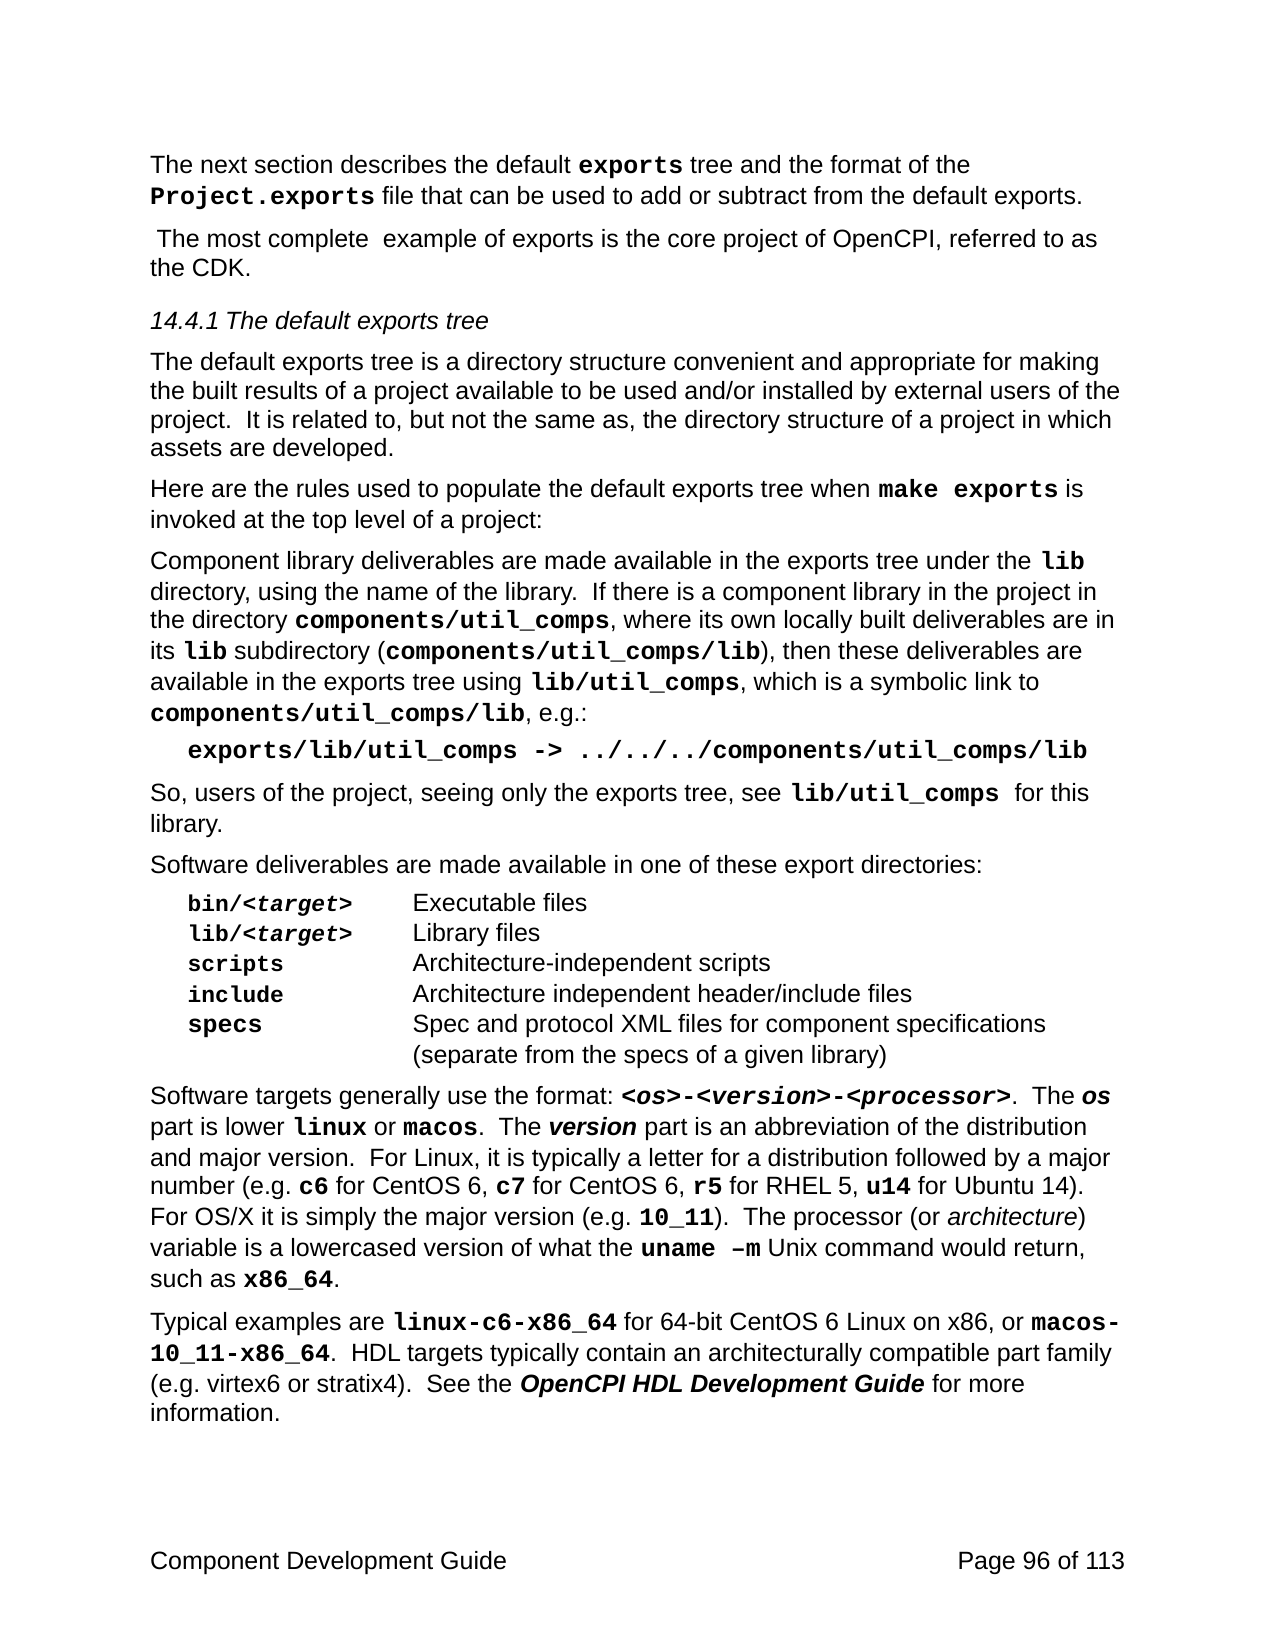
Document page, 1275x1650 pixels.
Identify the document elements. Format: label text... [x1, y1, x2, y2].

text Component library deliverables are made available in the exports tree under the lib directory, using the name of the library. If there is a component library in the project in the directory components/util_comps, where its own locally built deliverables are in its lib subdirectory (components/util_comps/lib), then these deliverables are available in the exports tree using lib/util_comps, which is a symbolic link to components/util_comps/lib, e.g.: [150, 546, 1125, 729]
text bin/<target> Executable files lib/<target> Library files scripts Architecture-independent scripts include Architecture independent header/include files specs Spec and protocol XML files for component specifications (separate from the specs of a given library) [187, 888, 1125, 1069]
subtitle The default exports tree [150, 306, 1125, 335]
text Here are the rules used to populate the default exports tree when make exports is invoked at the top level of a project: [150, 474, 1125, 534]
text So, users of the project, seeing only the exports tree, see lib/util_comps for this library. [150, 778, 1125, 838]
text The most complete example of exports is the core project of OpenCPI, referred to as the CDK. [150, 224, 1125, 281]
text Software deliverables are made available in one of these export directories: [150, 850, 1125, 879]
text The next section describes the default exports tree and the format of the Project.exports file that can be used to add or subtract from the default exports. [150, 150, 1125, 212]
text Software targets generally use the format: <os>-<version>-<processor>. The os part is lower linux or macos. The version part is an abbreviation of the distribution and major version. For Linux, it is typically a letter for a distribution followed by a major number (e.g. c6 for CentOS 6, c7 for CentOS 6, r5 for RHEL 5, u14 for Ubuntu 14). For OS/X it is simply the major version (e.g. 10_11). The processor (or architecture) variable is a lowercased version of what the uname –m Unix command would return, such as x86_64. [150, 1081, 1125, 1295]
text Typical examples are linux-c6-x86_64 for 64-bit CentOS 6 Linux on x86, or macos-10_11-x86_64. HDL targets typically contain an architecturally compatible part family (e.g. virtex6 or stratix4). See the OpenCPI HDL Development Guide for more information. [150, 1307, 1125, 1426]
text exports/lib/util_comps -> ../../../components/util_comps/lib [187, 738, 1125, 766]
text The default exports tree is a directory structure convenient and appropriate for making the built results of a project available to be used and/or installed by external users of the project. It is related to, but not the same as, the directory structure of a project in which assets are developed. [150, 347, 1125, 462]
